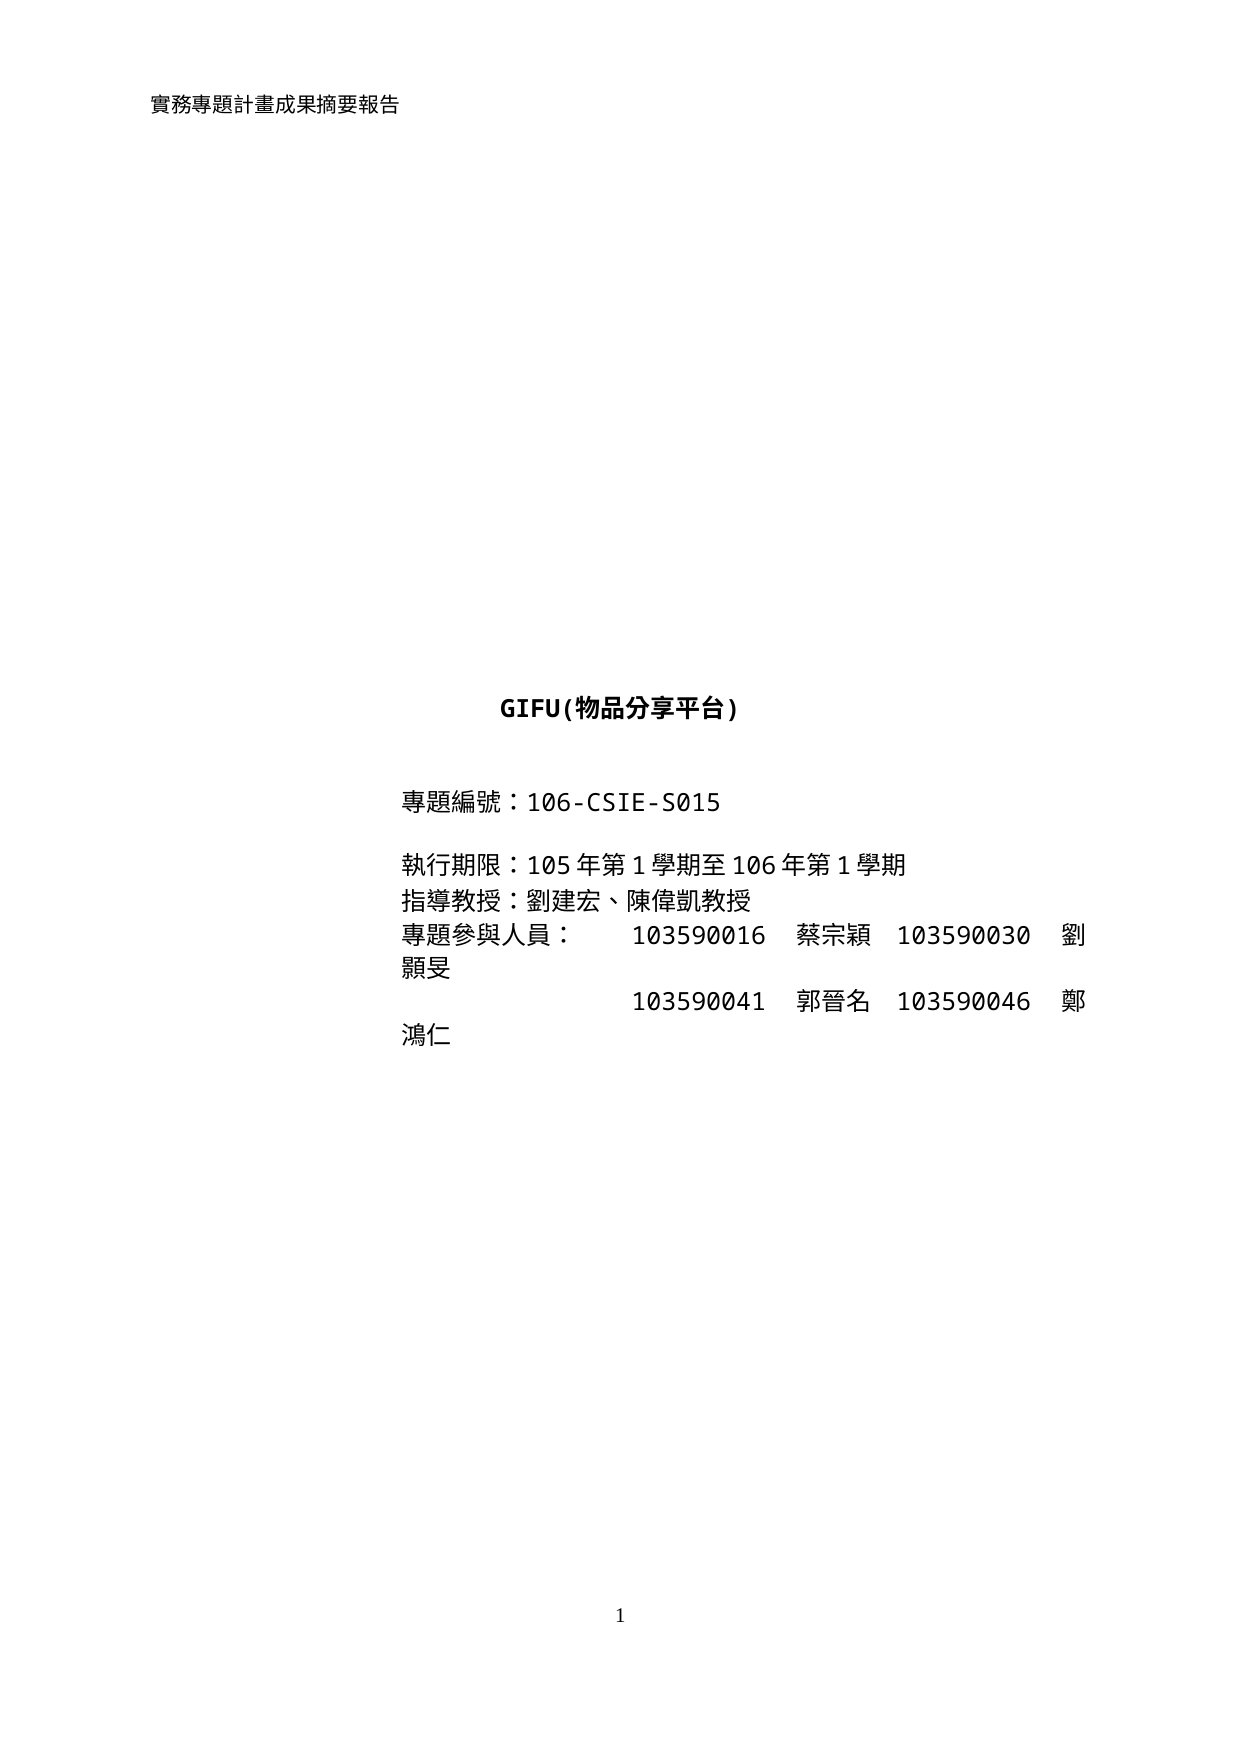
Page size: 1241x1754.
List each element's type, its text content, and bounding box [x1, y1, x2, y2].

text 執行期限：105年第1學期至106年第1學期 [401, 822, 1090, 884]
text 專題參與人員： 103590016 蔡宗穎 103590030 劉顥旻 [401, 917, 1090, 984]
text GIFU(物品分享平台) [150, 689, 1090, 725]
text 103590041 郭晉名 103590046 鄭鴻仁 [401, 984, 1090, 1051]
text 專題編號：106-CSIE-S015 [401, 759, 1090, 822]
text 指導教授：劉建宏、陳偉凱教授 [401, 884, 1090, 917]
